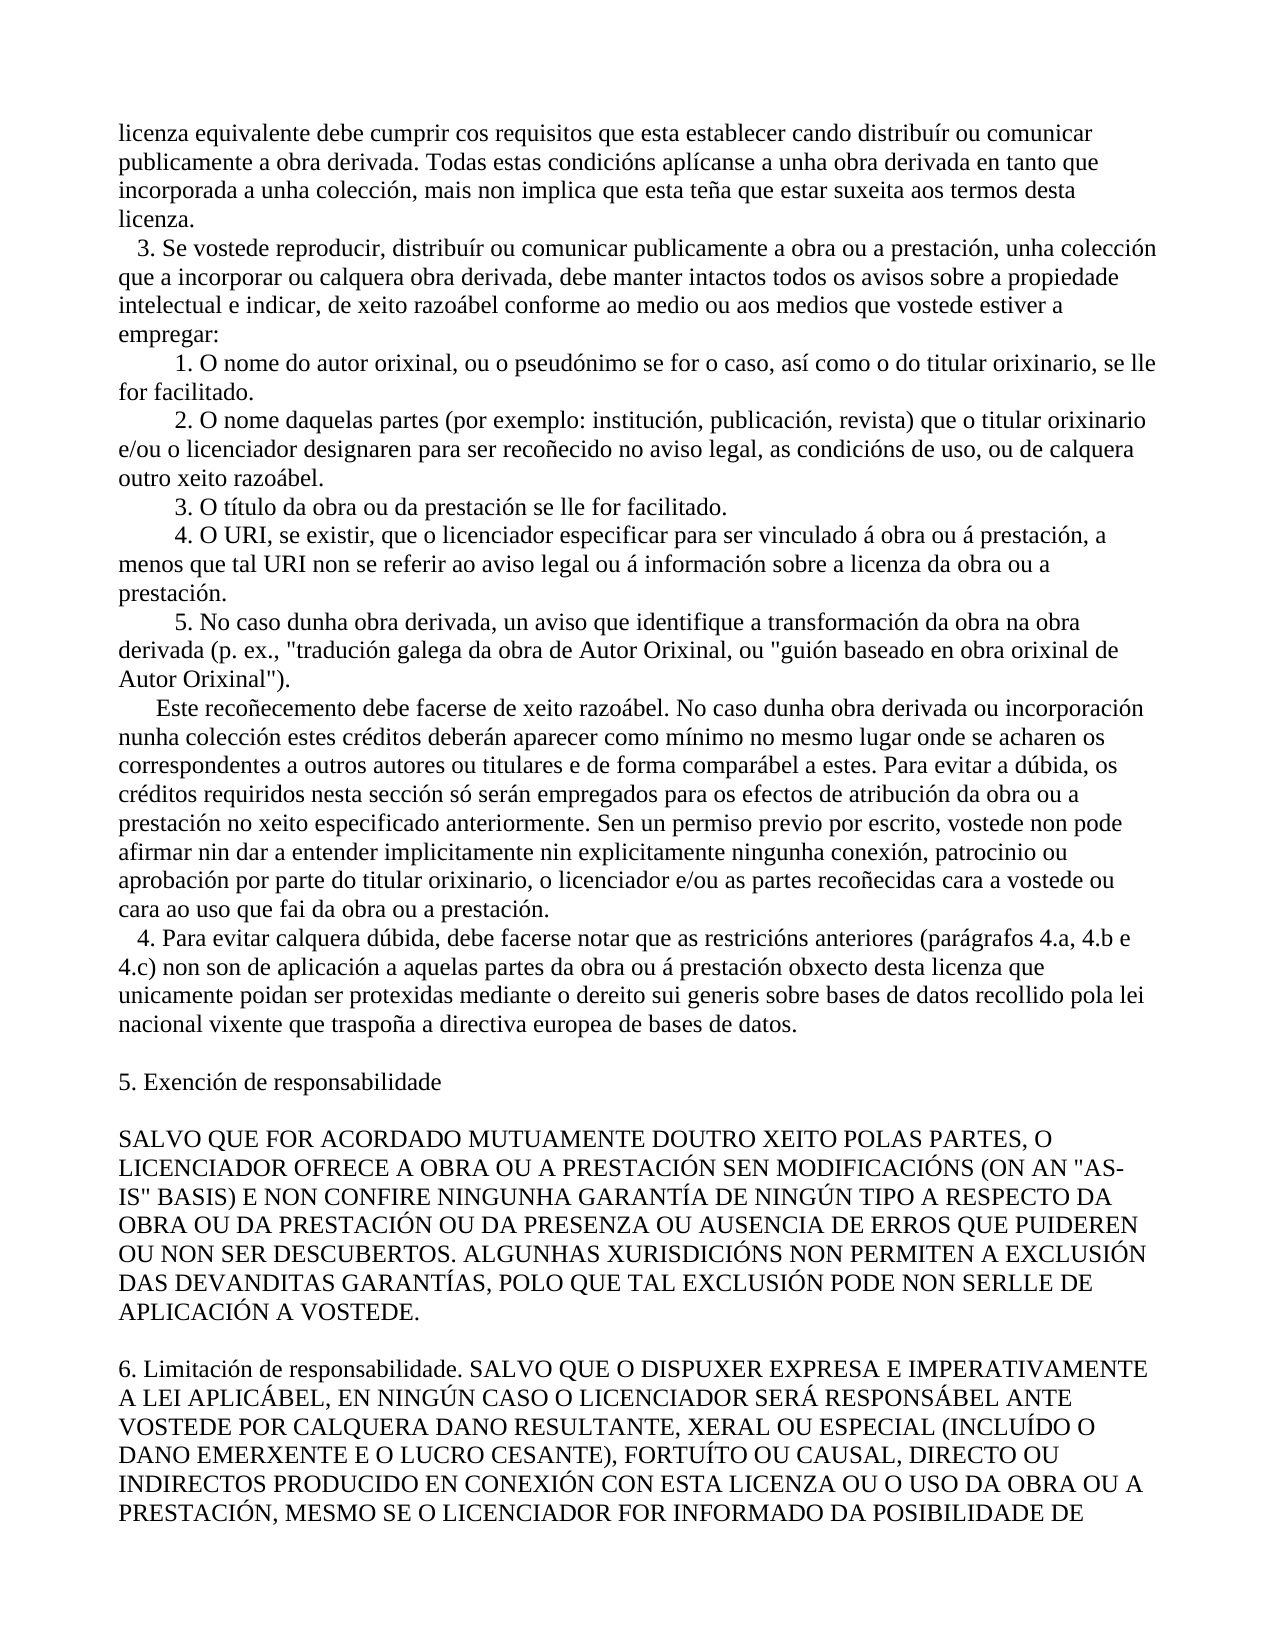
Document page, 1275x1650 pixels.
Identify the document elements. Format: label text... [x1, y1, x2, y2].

text licenza equivalente debe cumprir cos requisitos que esta establecer cando distribuír ou comunicar publicamente a obra derivada. Todas estas condicións aplícanse a unha obra derivada en tanto que incorporada a unha colección, mais non implica que esta teña que estar suxeita aos termos desta licenza. [118, 118, 1157, 233]
text Este recoñecemento debe facerse de xeito razoábel. No caso dunha obra derivada ou incorporación nunha colección estes créditos deberán aparecer como mínimo no mesmo lugar onde se acharen os correspondentes a outros autores ou titulares e de forma comparábel a estes. Para evitar a dúbida, os créditos requiridos nesta sección só serán empregados para os efectos de atribución da obra ou a prestación no xeito especificado anteriormente. Sen un permiso previo por escrito, vostede non pode afirmar nin dar a entender implicitamente nin explicitamente ningunha conexión, patrocinio ou aprobación por parte do titular orixinario, o licenciador e/ou as partes recoñecidas cara a vostede ou cara ao uso que fai da obra ou a prestación. [118, 693, 1157, 923]
text 2. O nome daquelas partes (por exemplo: institución, publicación, revista) que o titular orixinario e/ou o licenciador designaren para ser recoñecido no aviso legal, as condicións de uso, ou de calquera outro xeito razoábel. [118, 406, 1157, 492]
text 3. O título da obra ou da prestación se lle for facilitado. [118, 492, 1157, 521]
text SALVO QUE FOR ACORDADO MUTUAMENTE DOUTRO XEITO POLAS PARTES, O LICENCIADOR OFRECE A OBRA OU A PRESTACIÓN SEN MODIFICACIÓNS (ON AN "AS-IS" BASIS) E NON CONFIRE NINGUNHA GARANTÍA DE NINGÚN TIPO A RESPECTO DA OBRA OU DA PRESTACIÓN OU DA PRESENZA OU AUSENCIA DE ERROS QUE PUIDEREN OU NON SER DESCUBERTOS. ALGUNHAS XURISDICIÓNS NON PERMITEN A EXCLUSIÓN DAS DEVANDITAS GARANTÍAS, POLO QUE TAL EXCLUSIÓN PODE NON SERLLE DE APLICACIÓN A VOSTEDE. [118, 1124, 1157, 1326]
text 5. Exención de responsabilidade [118, 1067, 1157, 1096]
text 3. Se vostede reproducir, distribuír ou comunicar publicamente a obra ou a prestación, unha colección que a incorporar ou calquera obra derivada, debe manter intactos todos os avisos sobre a propiedade intelectual e indicar, de xeito razoábel conforme ao medio ou aos medios que vostede estiver a empregar: [118, 233, 1157, 348]
text 5. No caso dunha obra derivada, un aviso que identifique a transformación da obra na obra derivada (p. ex., "tradución galega da obra de Autor Orixinal, ou "guión baseado en obra orixinal de Autor Orixinal"). [118, 607, 1157, 693]
text 6. Limitación de responsabilidade. SALVO QUE O DISPUXER EXPRESA E IMPERATIVAMENTE A LEI APLICÁBEL, EN NINGÚN CASO O LICENCIADOR SERÁ RESPONSÁBEL ANTE VOSTEDE POR CALQUERA DANO RESULTANTE, XERAL OU ESPECIAL (INCLUÍDO O DANO EMERXENTE E O LUCRO CESANTE), FORTUÍTO OU CAUSAL, DIRECTO OU INDIRECTOS PRODUCIDO EN CONEXIÓN CON ESTA LICENZA OU O USO DA OBRA OU A PRESTACIÓN, MESMO SE O LICENCIADOR FOR INFORMADO DA POSIBILIDADE DE [118, 1354, 1157, 1527]
text 4. Para evitar calquera dúbida, debe facerse notar que as restricións anteriores (parágrafos 4.a, 4.b e 4.c) non son de aplicación a aquelas partes da obra ou á prestación obxecto desta licenza que unicamente poidan ser protexidas mediante o dereito sui generis sobre bases de datos recollido pola lei nacional vixente que traspoña a directiva europea de bases de datos. [118, 923, 1157, 1038]
text 4. O URI, se existir, que o licenciador especificar para ser vinculado á obra ou á prestación, a menos que tal URI non se referir ao aviso legal ou á información sobre a licenza da obra ou a prestación. [118, 521, 1157, 607]
text 1. O nome do autor orixinal, ou o pseudónimo se for o caso, así como o do titular orixinario, se lle for facilitado. [118, 348, 1157, 406]
